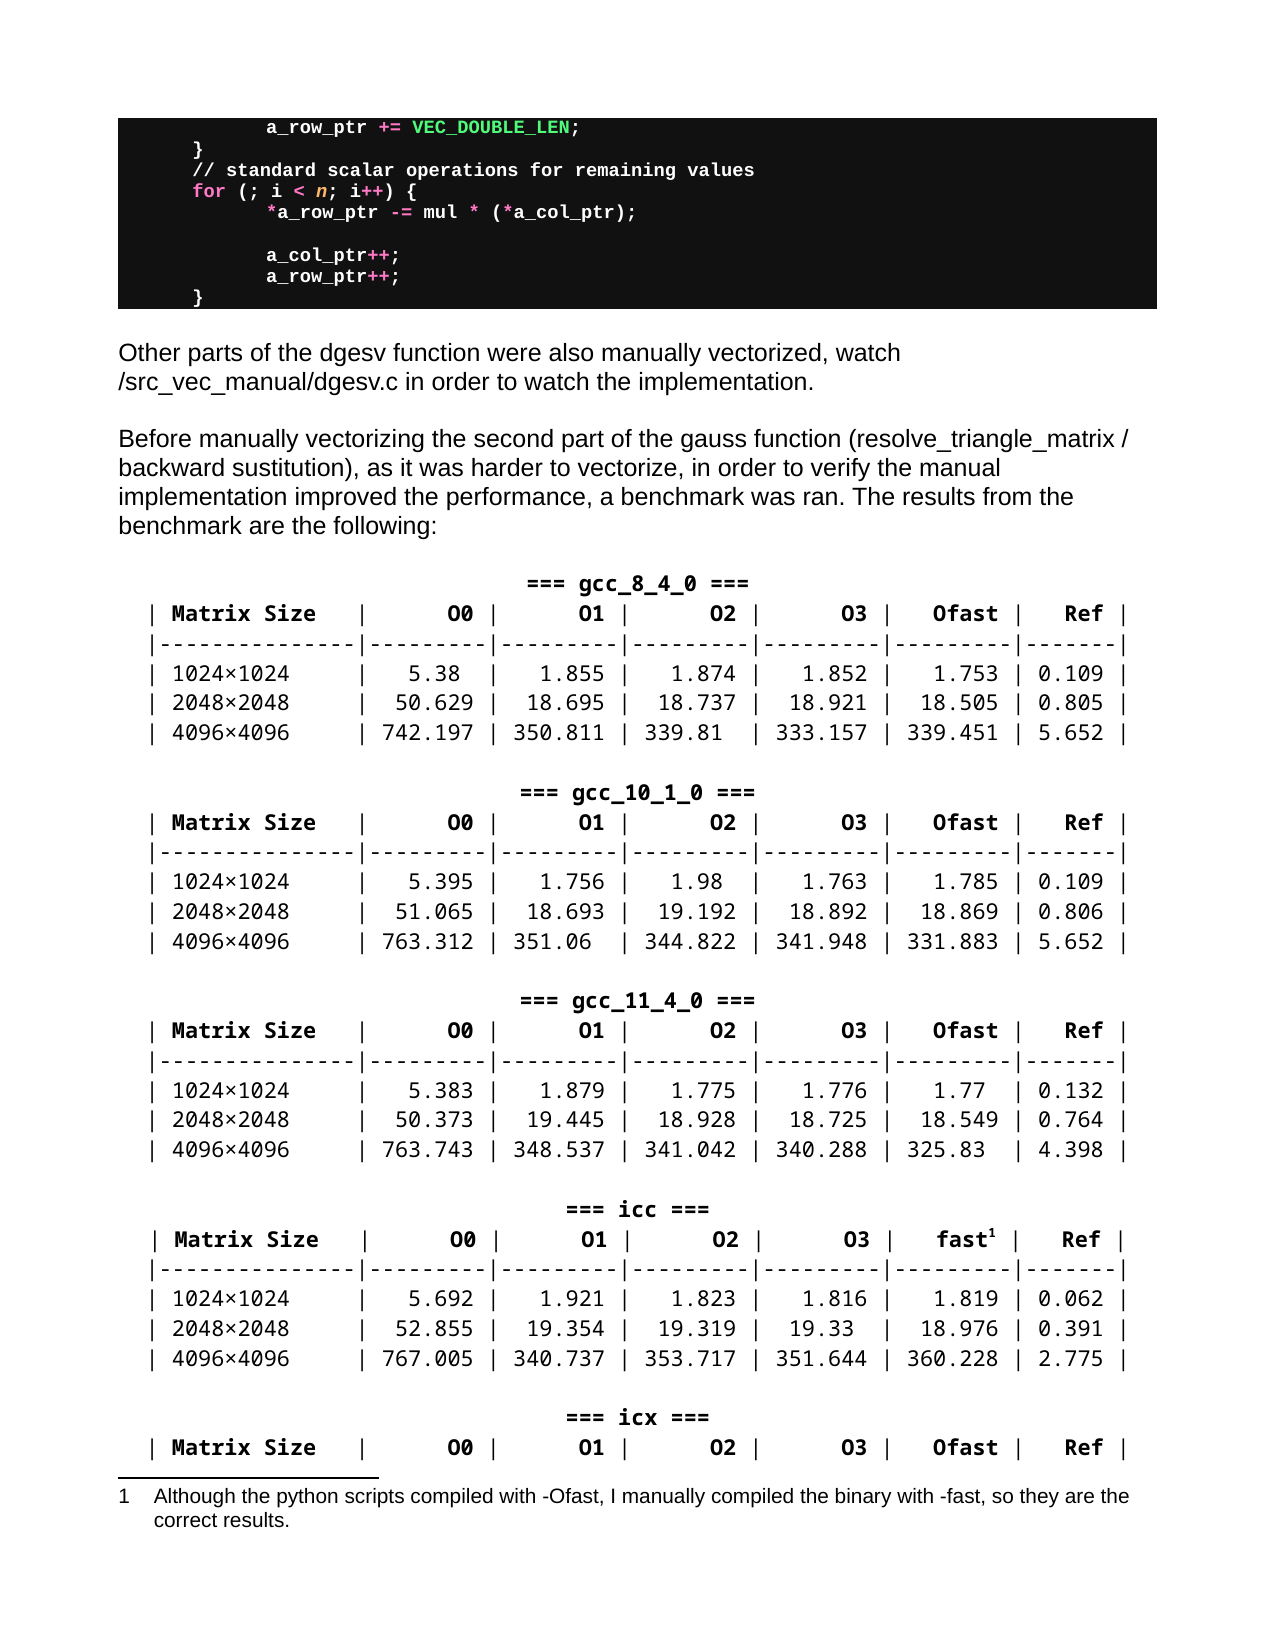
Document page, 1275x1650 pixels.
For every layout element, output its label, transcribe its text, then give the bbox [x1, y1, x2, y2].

text a_col_ptr++; [118, 246, 1157, 267]
text | 4096×4096 | 767.005 | 340.737 | 353.717 | 351.644 | 360.228 | 2.775 | [118, 1343, 1157, 1372]
text | Matrix Size | O0 | O1 | O2 | O3 | Ofast | Ref | [118, 1015, 1157, 1045]
text Other parts of the dgesv function were also manually vectorized, watch /src_vec_manual/dgesv.c in order to watch the implementation. [118, 338, 1157, 396]
text | Matrix Size | O0 | O1 | O2 | O3 | Ofast | Ref | [118, 598, 1157, 628]
text Before manually vectorizing the second part of the gauss function (resolve_triangle_matrix / backward sustitution), as it was harder to vectorize, in order to verify the manual implementation improved the performance, a benchmark was ran. The results from the benchmark are the following: [118, 424, 1157, 539]
text for (; i < n; i++) { [118, 182, 1157, 203]
text | 2048×2048 | 52.855 | 19.354 | 19.319 | 19.33 | 18.976 | 0.391 | [118, 1313, 1157, 1343]
text === gcc_8_4_0 === [118, 568, 1157, 598]
text | Matrix Size | O0 | O1 | O2 | O3 | fast | Ref | [118, 1223, 1157, 1253]
text // standard scalar operations for remaining values [118, 161, 1157, 182]
text | 1024×1024 | 5.383 | 1.879 | 1.775 | 1.776 | 1.77 | 0.132 | [118, 1074, 1157, 1104]
text | 4096×4096 | 763.312 | 351.06 | 344.822 | 341.948 | 331.883 | 5.652 | [118, 926, 1157, 955]
text a_row_ptr += VEC_DOUBLE_LEN; [118, 118, 1157, 139]
text === icc === [118, 1194, 1157, 1223]
text === gcc_10_1_0 === [118, 777, 1157, 806]
text | 1024×1024 | 5.38 | 1.855 | 1.874 | 1.852 | 1.753 | 0.109 | [118, 657, 1157, 687]
text === icx === [118, 1402, 1157, 1432]
text | 2048×2048 | 51.065 | 18.693 | 19.192 | 18.892 | 18.869 | 0.806 | [118, 896, 1157, 926]
text | 2048×2048 | 50.373 | 19.445 | 18.928 | 18.725 | 18.549 | 0.764 | [118, 1104, 1157, 1134]
text |---------------|---------|---------|---------|---------|---------|-------| [118, 1253, 1157, 1283]
text === gcc_11_4_0 === [118, 985, 1157, 1015]
text | 4096×4096 | 742.197 | 350.811 | 339.81 | 333.157 | 339.451 | 5.652 | [118, 717, 1157, 747]
text | 4096×4096 | 763.743 | 348.537 | 341.042 | 340.288 | 325.83 | 4.398 | [118, 1134, 1157, 1164]
text } [118, 139, 1157, 161]
text | Matrix Size | O0 | O1 | O2 | O3 | Ofast | Ref | [118, 1432, 1157, 1462]
text |---------------|---------|---------|---------|---------|---------|-------| [118, 836, 1157, 866]
text |---------------|---------|---------|---------|---------|---------|-------| [118, 628, 1157, 657]
text } [118, 288, 1157, 309]
text | 2048×2048 | 50.629 | 18.695 | 18.737 | 18.921 | 18.505 | 0.805 | [118, 687, 1157, 717]
text *a_row_ptr -= mul * (*a_col_ptr); [118, 203, 1157, 224]
text | Matrix Size | O0 | O1 | O2 | O3 | Ofast | Ref | [118, 806, 1157, 836]
text a_row_ptr++; [118, 267, 1157, 288]
text | 1024×1024 | 5.692 | 1.921 | 1.823 | 1.816 | 1.819 | 0.062 | [118, 1283, 1157, 1313]
text |---------------|---------|---------|---------|---------|---------|-------| [118, 1045, 1157, 1074]
text | 1024×1024 | 5.395 | 1.756 | 1.98 | 1.763 | 1.785 | 0.109 | [118, 866, 1157, 896]
text Although the python scripts compiled with -Ofast, I manually compiled the binary with -fast, so they are the correct results. [118, 1484, 1157, 1532]
